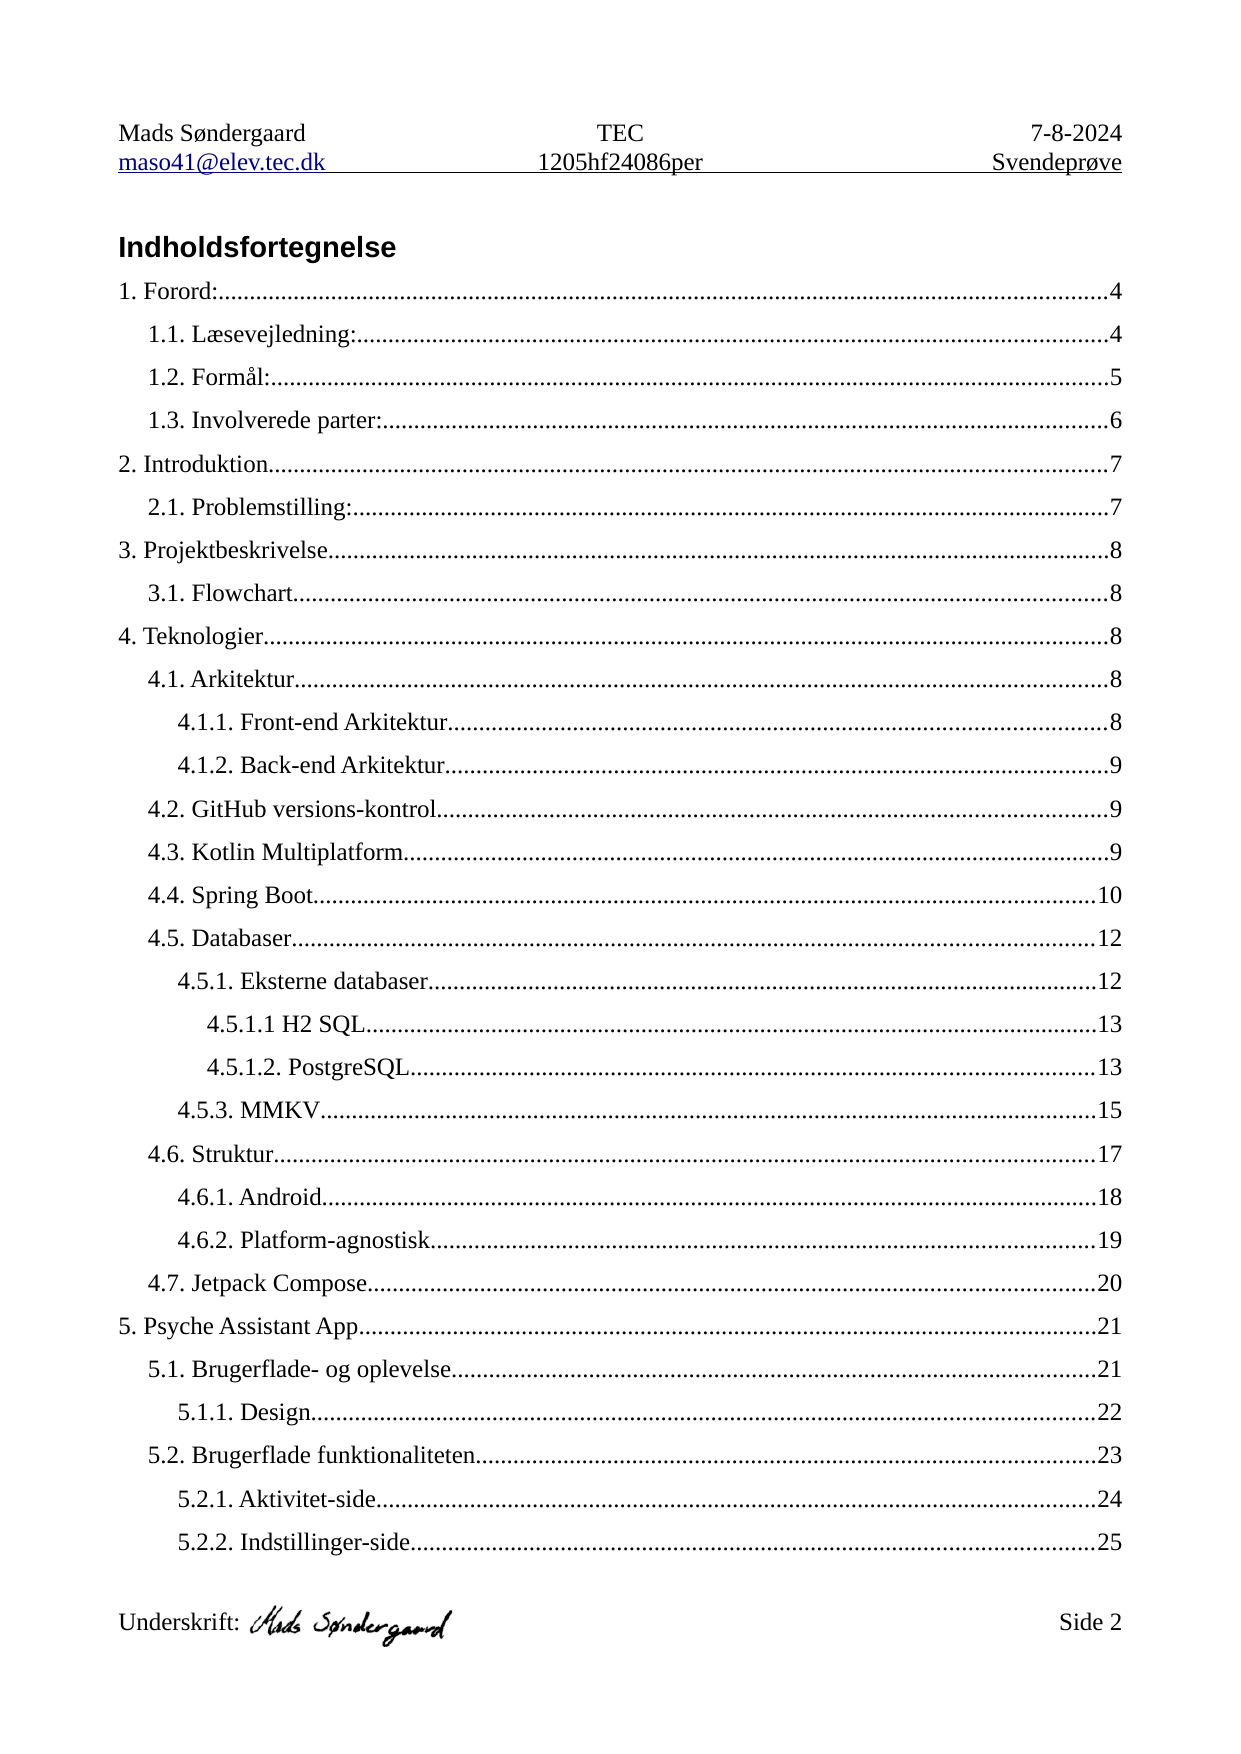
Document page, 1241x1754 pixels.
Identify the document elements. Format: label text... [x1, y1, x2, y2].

text 4.4. Spring Boot 10 [148, 880, 1122, 909]
text 2. Introduktion 7 [118, 449, 1122, 477]
text 5.2.2. Indstillinger-side 25 [177, 1527, 1122, 1556]
text 4.1.1. Front-end Arkitektur 8 [177, 707, 1122, 736]
text 5.1. Brugerflade- og oplevelse 21 [148, 1354, 1122, 1383]
text 4.5.3. MMKV 15 [177, 1096, 1122, 1124]
text 4.6. Struktur 17 [148, 1139, 1122, 1167]
text 4. Teknologier 8 [118, 621, 1122, 650]
text 1.3. Involverede parter: 6 [148, 406, 1122, 434]
text 3. Projektbeskrivelse 8 [118, 535, 1122, 564]
text 4.6.2. Platform-agnostisk 19 [177, 1225, 1122, 1254]
text 5.1.1. Design 22 [177, 1397, 1122, 1426]
text 4.5.1.1 H2 SQL 13 [207, 1009, 1122, 1038]
text 4.5.1.2. PostgreSQL 13 [207, 1052, 1122, 1081]
text 4.5. Databaser 12 [148, 923, 1122, 952]
text 5. Psyche Assistant App 21 [118, 1311, 1122, 1340]
subtitle Indholdsfortegnelse [118, 230, 1122, 264]
text 5.2. Brugerflade funktionaliteten 23 [148, 1441, 1122, 1469]
text 2.1. Problemstilling: 7 [148, 492, 1122, 521]
text 4.2. GitHub versions-kontrol 9 [148, 794, 1122, 822]
picture [244, 1600, 458, 1647]
text 4.1.2. Back-end Arkitektur 9 [177, 751, 1122, 779]
text 4.7. Jetpack Compose 20 [148, 1268, 1122, 1297]
text 3.1. Flowchart 8 [148, 578, 1122, 607]
text 1.1. Læsevejledning: 4 [148, 319, 1122, 348]
text 5.2.1. Aktivitet-side 24 [177, 1484, 1122, 1512]
text 4.5.1. Eksterne databaser 12 [177, 966, 1122, 995]
text 4.1. Arkitektur 8 [148, 664, 1122, 693]
text 4.3. Kotlin Multiplatform 9 [148, 837, 1122, 866]
text 1.2. Formål: 5 [148, 362, 1122, 391]
text 4.6.1. Android 18 [177, 1182, 1122, 1211]
text 1. Forord: 4 [118, 276, 1122, 305]
